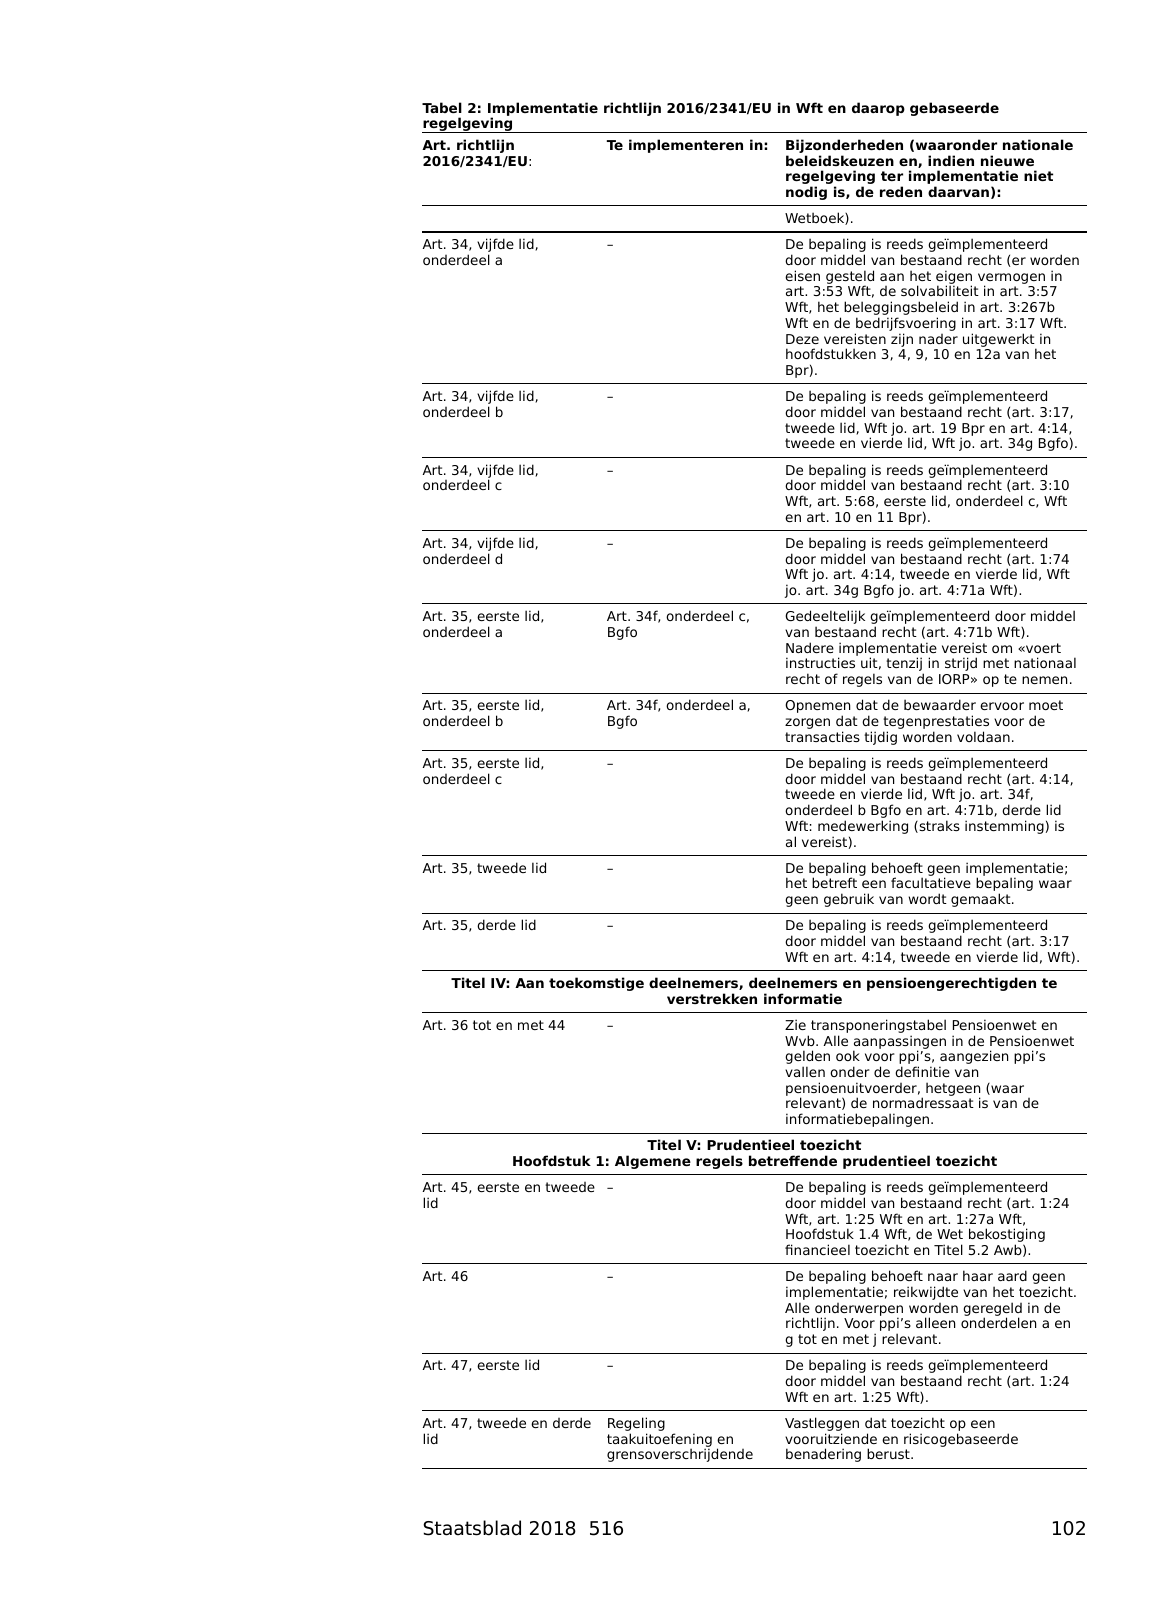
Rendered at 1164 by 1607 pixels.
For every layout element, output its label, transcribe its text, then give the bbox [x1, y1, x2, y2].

table_cell Regeling taakuitoefening en grensoverschrijdende [601, 1411, 779, 1468]
table_cell [422, 206, 601, 231]
table_cell Art. 34, vijfde lid, onderdeel b [422, 384, 601, 457]
table_cell Art. richtlijn 2016/2341/EU: [422, 133, 601, 205]
table_cell – [601, 458, 779, 530]
table_cell Art. 34, vijfde lid, onderdeel a [422, 233, 601, 383]
table_cell Art. 36 tot en met 44 [422, 1013, 601, 1132]
table_cell [601, 206, 779, 231]
table_header Tabel 2: Implementatie richtlijn 2016/2341/EU in Wft en daarop gebaseerde regelgeving [422, 100, 1087, 132]
table_cell Art. 47, eerste lid [422, 1354, 601, 1410]
table_cell – [601, 531, 779, 603]
table_cell Bijzonderheden (waaronder nationale beleidskeuzen en, indien nieuwe regelgeving ter implementatie niet nodig is, de reden daarvan): [779, 133, 1087, 205]
table_cell Art. 35, derde lid [422, 914, 601, 970]
table_cell Art. 34f, onderdeel a, Bgfo [601, 694, 779, 750]
table_cell – [601, 1264, 779, 1352]
table_cell De bepaling is reeds geïmplementeerd door middel van bestaand recht (art. 3:10 Wft, art. 5:68, eerste lid, onderdeel c, Wft en art. 10 en 11 Bpr). [779, 458, 1087, 530]
table_cell – [601, 751, 779, 855]
table_cell Art. 35, eerste lid, onderdeel a [422, 604, 601, 692]
table_cell Titel IV: Aan toekomstige deelnemers, deelnemers en pensioengerechtigden te verstrekken informatie [422, 971, 1087, 1012]
table_cell Art. 47, tweede en derde lid [422, 1411, 601, 1468]
table_cell – [601, 914, 779, 970]
table_cell Titel V: Prudentieel toezicht Hoofdstuk 1: Algemene regels betreffende prudentieel toezicht [422, 1134, 1087, 1174]
table_cell – [601, 1175, 779, 1263]
table_cell Art. 34f, onderdeel c, Bgfo [601, 604, 779, 692]
table_cell Te implementeren in: [601, 133, 779, 205]
table_cell De bepaling is reeds geïmplementeerd door middel van bestaand recht (art. 1:74 Wft jo. art. 4:14, tweede en vierde lid, Wft jo. art. 34g Bgfo jo. art. 4:71a Wft). [779, 531, 1087, 603]
table_cell Wetboek). [779, 206, 1087, 231]
table_cell De bepaling is reeds geïmplementeerd door middel van bestaand recht (art. 3:17, tweede lid, Wft jo. art. 19 Bpr en art. 4:14, tweede en vierde lid, Wft jo. art. 34g Bgfo). [779, 384, 1087, 457]
table_cell – [601, 233, 779, 383]
table_cell – [601, 1013, 779, 1132]
table_cell Art. 45, eerste en tweede lid [422, 1175, 601, 1263]
table_cell Art. 34, vijfde lid, onderdeel c [422, 458, 601, 530]
table_cell De bepaling is reeds geïmplementeerd door middel van bestaand recht (art. 3:17 Wft en art. 4:14, tweede en vierde lid, Wft). [779, 914, 1087, 970]
table_cell Art. 35, tweede lid [422, 856, 601, 912]
table_cell – [601, 1354, 779, 1410]
table_cell De bepaling behoeft naar haar aard geen implementatie; reikwijdte van het toezicht. Alle onderwerpen worden geregeld in de richtlijn. Voor ppi’s alleen onderdelen a en g tot en met j relevant. [779, 1264, 1087, 1352]
table_cell Art. 46 [422, 1264, 601, 1352]
table_cell De bepaling is reeds geïmplementeerd door middel van bestaand recht (er worden eisen gesteld aan het eigen vermogen in art. 3:53 Wft, de solvabiliteit in art. 3:57 Wft, het beleggingsbeleid in art. 3:267b Wft en de bedrijfsvoering in art. 3:17 Wft. Deze vereisten zijn nader uitgewerkt in hoofdstukken 3, 4, 9, 10 en 12a van het Bpr). [779, 233, 1087, 383]
table_cell Opnemen dat de bewaarder ervoor moet zorgen dat de tegenprestaties voor de transacties tijdig worden voldaan. [779, 694, 1087, 750]
table_cell De bepaling behoeft geen implementatie; het betreft een facultatieve bepaling waar geen gebruik van wordt gemaakt. [779, 856, 1087, 912]
table_cell De bepaling is reeds geïmplementeerd door middel van bestaand recht (art. 1:24 Wft, art. 1:25 Wft en art. 1:27a Wft, Hoofdstuk 1.4 Wft, de Wet bekostiging financieel toezicht en Titel 5.2 Awb). [779, 1175, 1087, 1263]
table_cell Art. 35, eerste lid, onderdeel c [422, 751, 601, 855]
table_cell Zie transponeringstabel Pensioenwet en Wvb. Alle aanpassingen in de Pensioenwet gelden ook voor ppi’s, aangezien ppi’s vallen onder de definitie van pensioenuitvoerder, hetgeen (waar relevant) de normadressaat is van de informatiebepalingen. [779, 1013, 1087, 1132]
table_cell Art. 35, eerste lid, onderdeel b [422, 694, 601, 750]
table_cell – [601, 856, 779, 912]
table_cell De bepaling is reeds geïmplementeerd door middel van bestaand recht (art. 1:24 Wft en art. 1:25 Wft). [779, 1354, 1087, 1410]
table_cell De bepaling is reeds geïmplementeerd door middel van bestaand recht (art. 4:14, tweede en vierde lid, Wft jo. art. 34f, onderdeel b Bgfo en art. 4:71b, derde lid Wft: medewerking (straks instemming) is al vereist). [779, 751, 1087, 855]
table_cell – [601, 384, 779, 457]
table_cell Art. 34, vijfde lid, onderdeel d [422, 531, 601, 603]
table_cell Vastleggen dat toezicht op een vooruitziende en risicogebaseerde benadering berust. [779, 1411, 1087, 1468]
table_cell Gedeeltelijk geïmplementeerd door middel van bestaand recht (art. 4:71b Wft). Nadere implementatie vereist om «voert instructies uit, tenzij in strijd met nationaal recht of regels van de IORP» op te nemen. [779, 604, 1087, 692]
